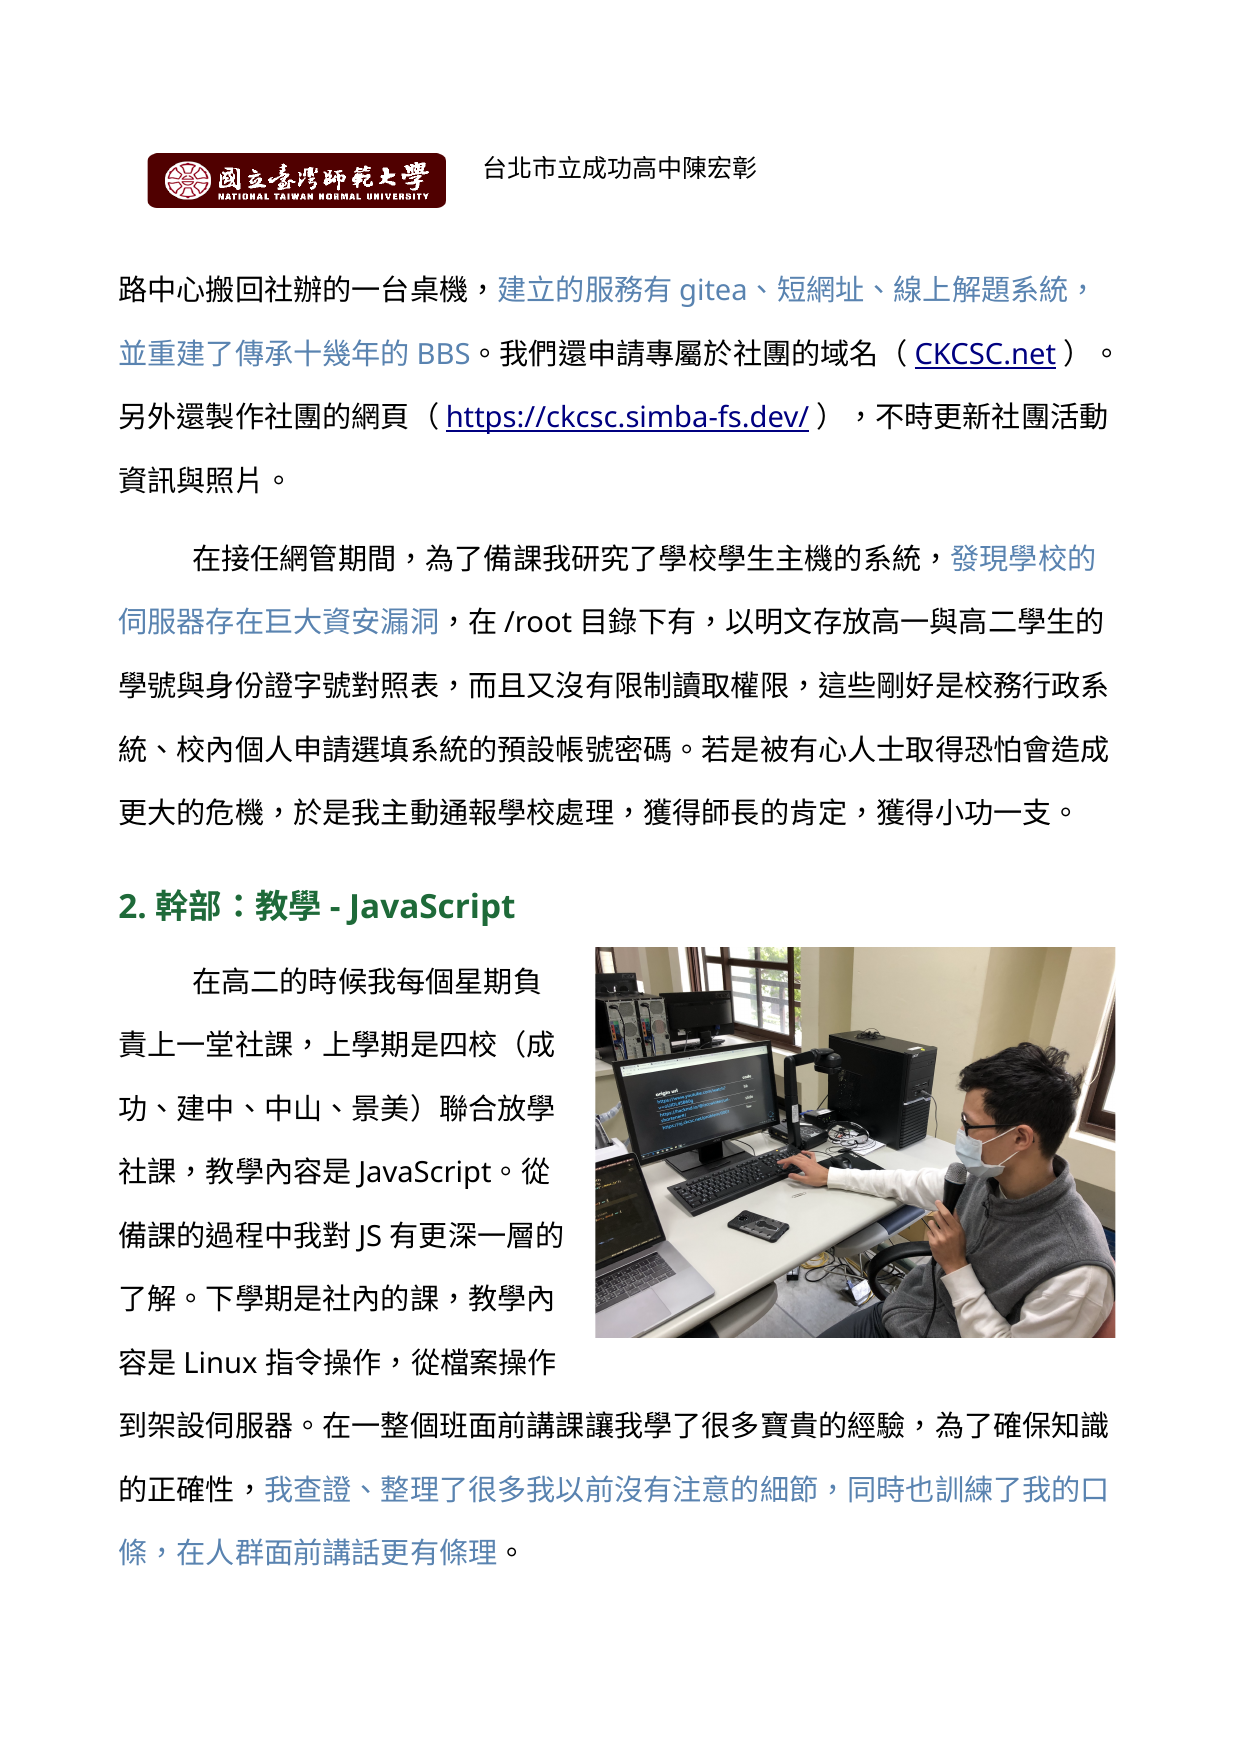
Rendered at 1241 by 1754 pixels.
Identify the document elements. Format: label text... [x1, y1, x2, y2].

text 在接任網管期間，為了備課我研究了學校學生主機的系統，發現學校的伺服器存在巨大資安漏洞，在 /root 目錄下有，以明文存放高一與高二學生的學號與身份證字號對照表，而且又沒有限制讀取權限，這些剛好是校務行政系統、校內個人申請選填系統的預設帳號密碼。若是被有心人士取得恐怕會造成更大的危機，於是我主動通報學校處理，獲得師長的肯定，獲得小功一支。 [118, 536, 1122, 832]
picture [595, 947, 1116, 1338]
picture [147, 153, 446, 208]
subtitle 2. 幹部：教學 - JavaScript [118, 880, 1122, 928]
text 路中心搬回社辦的一台桌機，建立的服務有 gitea、短網址、線上解題系統，並重建了傳承十幾年的 BBS。我們還申請專屬於社團的域名（ CKCSC.net ）。另外還製作社團的網頁（ https://ckcsc.simba-fs.dev/ ），不時更新社團活動資訊與照片。 [118, 267, 1122, 500]
text 在高二的時候我每個星期負責上一堂社課，上學期是四校（成功、建中、中山、景美）聯合放學社課，教學內容是 JavaScript。從備課的過程中我對 JS 有更深一層的了解。下學期是社內的課，教學內容是 Linux 指令操作，從檔案操作到架設伺服器。在一整個班面前講課讓我學了很多寶貴的經驗，為了確保知識的正確性，我查證、整理了很多我以前沒有注意的細節，同時也訓練了我的口條，在人群面前講話更有條理。 [118, 1338, 1122, 1572]
